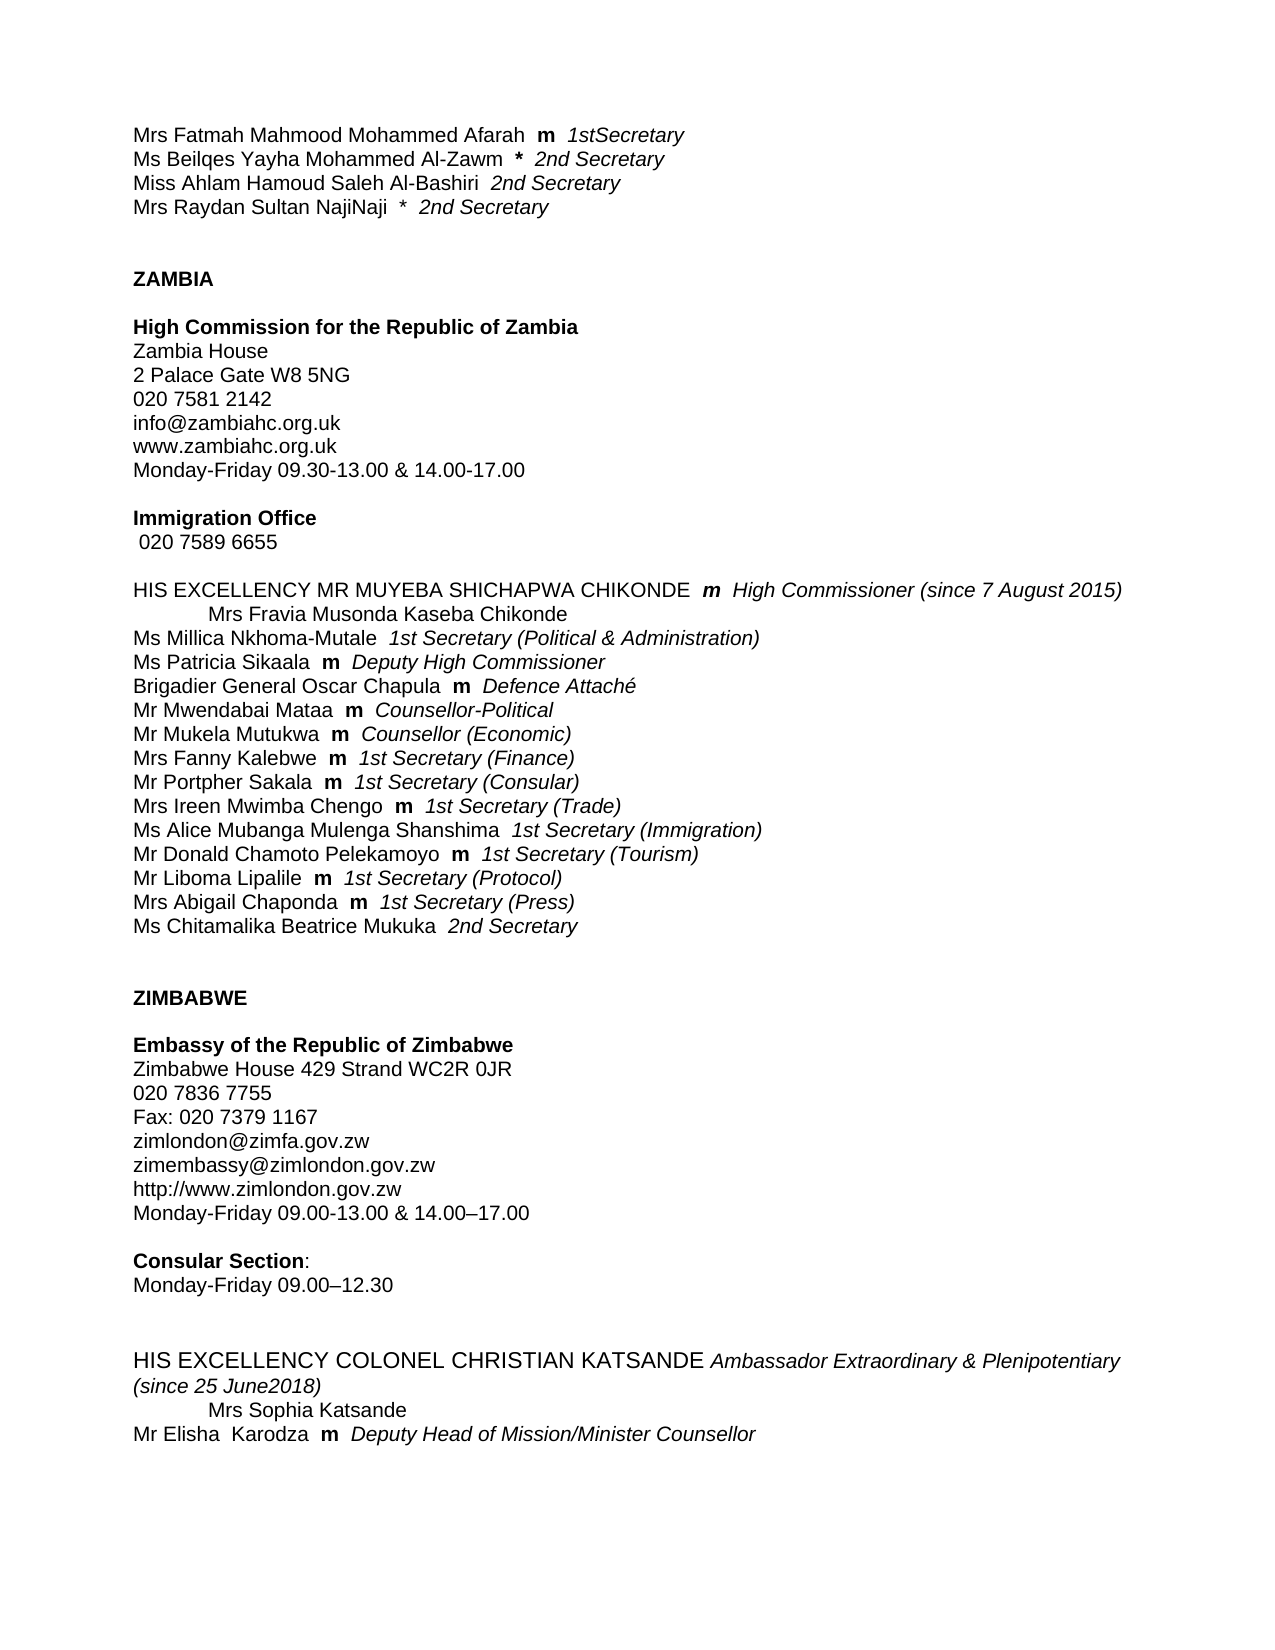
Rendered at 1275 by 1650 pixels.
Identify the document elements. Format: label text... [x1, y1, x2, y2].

text 020 7581 2142 [133, 386, 1181, 410]
text Mrs Abigail Chaponda m 1st Secretary (Press) [133, 889, 1181, 913]
text Zimbabwe House 429 Strand WC2R 0JR [133, 1057, 1181, 1081]
text HIS EXCELLENCY COLONEL CHRISTIAN KATSANDE Ambassador Extraordinary & Plenipotentiary (since 25 June2018) [133, 1347, 1181, 1397]
text ZIMBABWE [133, 985, 1181, 1009]
text Zambia House [133, 338, 1181, 362]
text Mr Donald Chamoto Pelekamoyo m 1st Secretary (Tourism) [133, 842, 1181, 866]
text zimembassy@zimlondon.gov.zw [133, 1153, 1181, 1177]
text Mrs Raydan Sultan NajiNaji * 2nd Secretary [133, 195, 1181, 219]
text Mr Mwendabai Mataa m Counsellor-Political [133, 698, 1181, 722]
text Mr Portpher Sakala m 1st Secretary (Consular) [133, 770, 1181, 794]
text Fax: 020 7379 1167 [133, 1105, 1181, 1129]
text Mrs Fanny Kalebwe m 1st Secretary (Finance) [133, 746, 1181, 770]
text Miss Ahlam Hamoud Saleh Al-Bashiri 2nd Secretary [133, 171, 1181, 195]
text http://www.zimlondon.gov.zw [133, 1177, 1181, 1201]
text Ms Chitamalika Beatrice Mukuka 2nd Secretary [133, 913, 1181, 937]
text Mrs Fravia Musonda Kaseba Chikonde [133, 602, 1181, 626]
text info@zambiahc.org.uk [133, 410, 1181, 434]
text Mrs Sophia Katsande [133, 1397, 1181, 1421]
text ZAMBIA [133, 267, 1181, 291]
text Mrs Ireen Mwimba Chengo m 1st Secretary (Trade) [133, 794, 1181, 818]
text Monday-Friday 09.30-13.00 & 14.00-17.00 [133, 458, 1181, 482]
text Mrs Fatmah Mahmood Mohammed Afarah m 1stSecretary [133, 123, 1181, 147]
text Ms Patricia Sikaala m Deputy High Commissioner [133, 650, 1181, 674]
text Monday-Friday 09.00–12.30 [133, 1273, 1181, 1297]
text Embassy of the Republic of Zimbabwe [133, 1033, 1181, 1057]
text 2 Palace Gate W8 5NG [133, 362, 1181, 386]
text Brigadier General Oscar Chapula m Defence Attaché [133, 674, 1181, 698]
text Ms Beilqes Yayha Mohammed Al-Zawm * 2nd Secretary [133, 147, 1181, 171]
text www.zambiahc.org.uk [133, 434, 1181, 458]
text Ms Alice Mubanga Mulenga Shanshima 1st Secretary (Immigration) [133, 818, 1181, 842]
text Ms Millica Nkhoma-Mutale 1st Secretary (Political & Administration) [133, 626, 1181, 650]
text Immigration Office [133, 506, 1181, 530]
text zimlondon@zimfa.gov.zw [133, 1129, 1181, 1153]
subtitle High Commission for the Republic of Zambia [133, 314, 1181, 338]
text 020 7589 6655 [133, 530, 1181, 554]
text Consular Section: [133, 1249, 1181, 1273]
text Mr Liboma Lipalile m 1st Secretary (Protocol) [133, 866, 1181, 889]
text 020 7836 7755 [133, 1081, 1181, 1105]
text Mr Elisha Karodza m Deputy Head of Mission/Minister Counsellor [133, 1421, 1181, 1445]
text Mr Mukela Mutukwa m Counsellor (Economic) [133, 722, 1181, 746]
text HIS EXCELLENCY MR MUYEBA SHICHAPWA CHIKONDE m High Commissioner (since 7 August 2015) [133, 578, 1181, 602]
text Monday-Friday 09.00-13.00 & 14.00–17.00 [133, 1201, 1181, 1225]
